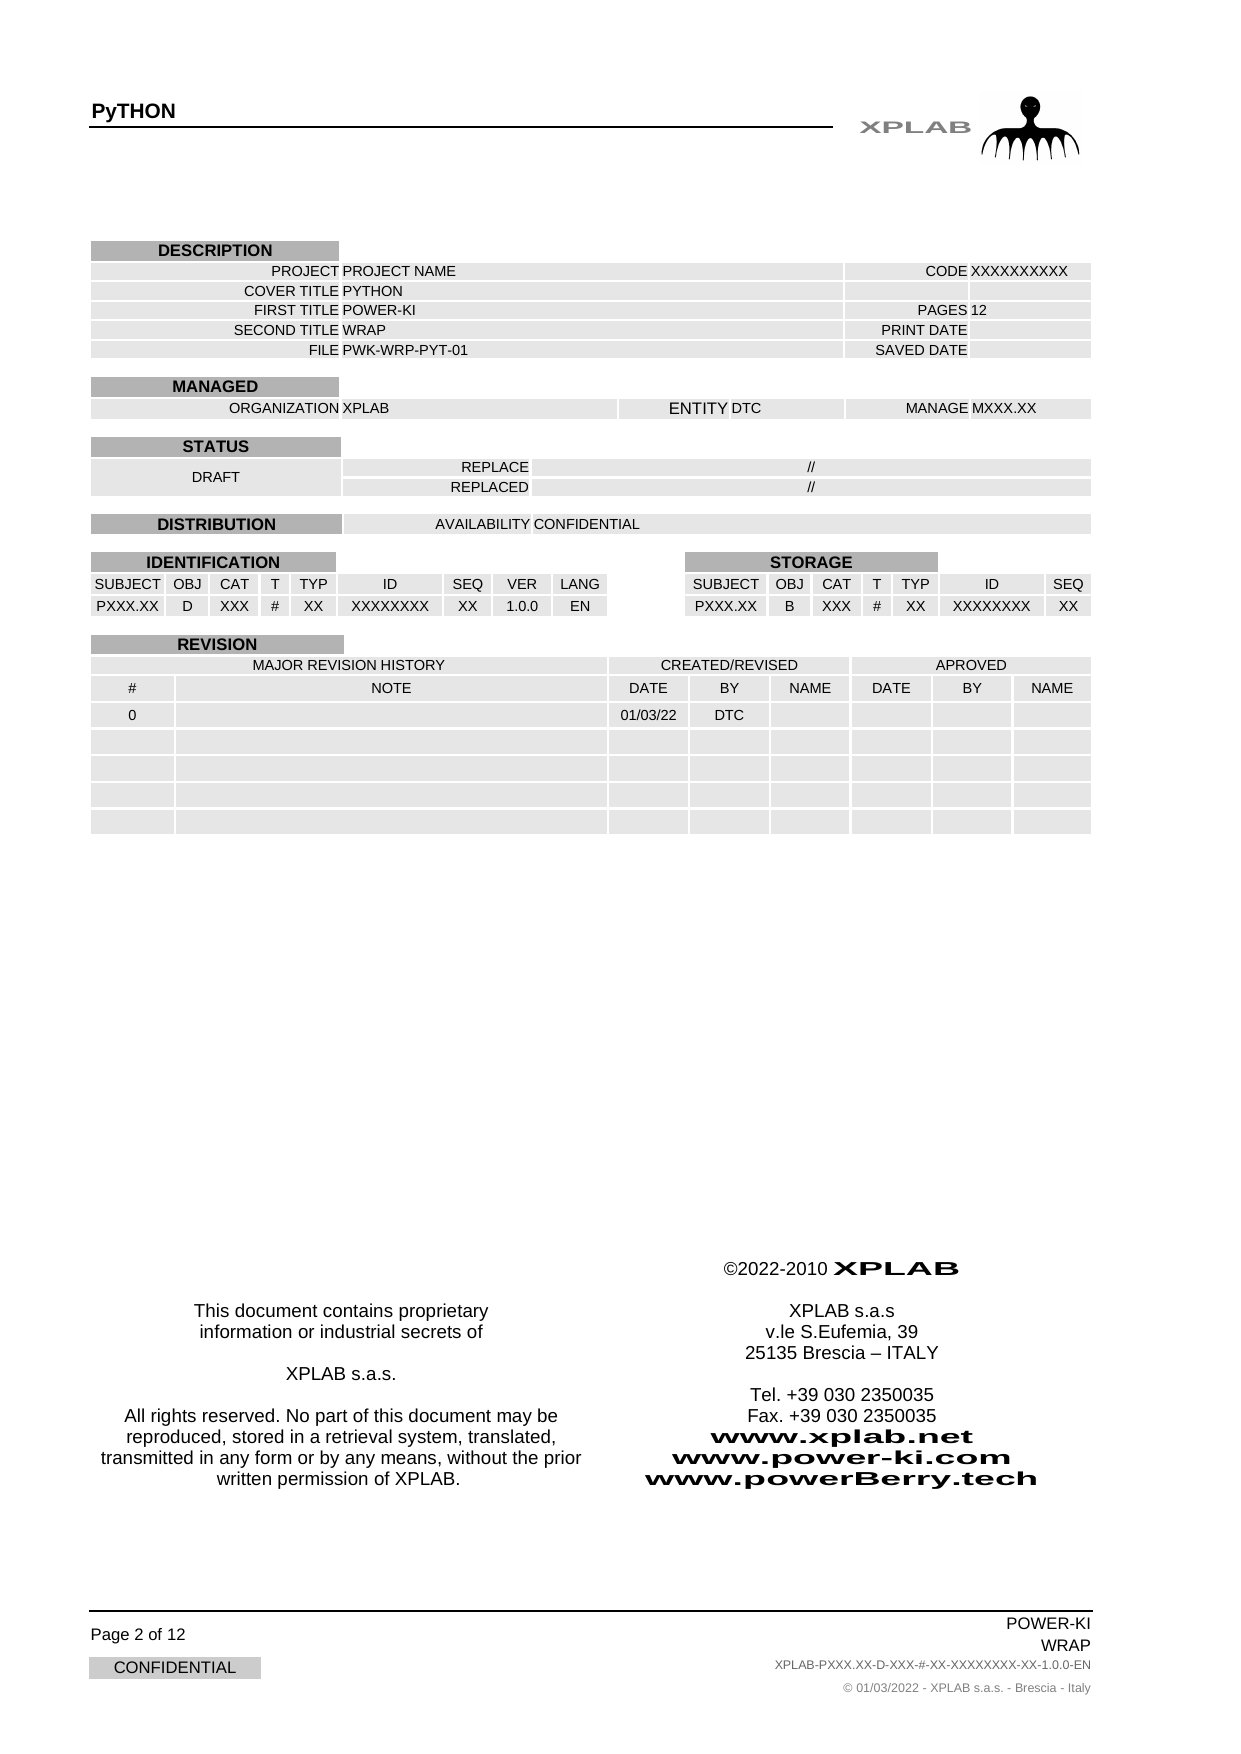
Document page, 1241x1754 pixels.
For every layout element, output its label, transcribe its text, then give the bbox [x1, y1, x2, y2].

table_cell xplab [342, 399, 617, 419]
table_cell [1014, 730, 1091, 754]
table_cell ORGANIZATION [91, 399, 339, 419]
table_cell [609, 730, 688, 754]
table_cell [690, 730, 769, 754]
table_cell SECOND TITLE [91, 321, 339, 339]
table_cell TYP [291, 574, 336, 594]
table_cell 01/03/22 [609, 703, 688, 727]
table_cell OBJ [166, 574, 208, 594]
table_cell [933, 730, 1011, 754]
table_cell [771, 703, 849, 727]
text v.le S.Eufemia, 39 [591, 1321, 1092, 1342]
table_cell [1014, 703, 1091, 727]
text www.xplab.net [591, 1427, 1092, 1448]
table_cell d [166, 596, 208, 616]
table_cell pxxx.xx [685, 596, 766, 616]
table_cell by [690, 676, 769, 701]
table_cell [933, 703, 1011, 727]
table_cell xxxxxxxx [940, 596, 1044, 616]
table_cell # [91, 676, 174, 701]
table_cell PyTHON [342, 282, 843, 300]
text 25135 Brescia – ITALY [591, 1342, 1092, 1363]
table_cell [852, 756, 931, 781]
table_header confidential [533, 514, 1091, 534]
table_cell major revision history [91, 657, 607, 674]
table_cell [690, 756, 769, 781]
table_cell [91, 810, 174, 834]
table_cell FILE [91, 341, 339, 358]
text information or industrial secrets of [91, 1321, 591, 1342]
table_cell CAT [813, 574, 861, 594]
table_cell created/revised [609, 657, 849, 674]
text XPLAB s.a.s. [91, 1363, 591, 1384]
table_cell name [1014, 676, 1091, 701]
table_cell draft [91, 459, 341, 496]
table_cell by [933, 676, 1011, 701]
table_cell # [863, 596, 891, 616]
table_cell // [532, 479, 1091, 496]
table_cell [771, 783, 849, 807]
text Tel. +39 030 2350035 [591, 1384, 1092, 1406]
table_cell [845, 282, 968, 300]
table_cell [91, 730, 174, 754]
table_cell SEQ [1046, 574, 1091, 594]
table_cell [852, 783, 931, 807]
table_cell [970, 341, 1091, 358]
table_header STORAGE [685, 552, 938, 572]
table_cell [690, 783, 769, 807]
table_cell [1014, 783, 1091, 807]
table_cell [1014, 756, 1091, 781]
table_cell date [852, 676, 931, 701]
table_cell Mxxx.xx [971, 399, 1091, 419]
table_cell SAVED DATE [845, 341, 968, 358]
table_cell [176, 730, 607, 754]
table_cell [771, 730, 849, 754]
table_cell date [609, 676, 688, 701]
table_cell ENTITY [619, 399, 729, 419]
table_cell aproved [852, 657, 1091, 674]
table_cell b [769, 596, 810, 616]
table_cell [970, 321, 1091, 339]
picture [978, 92, 1083, 164]
table_cell CAT [210, 574, 258, 594]
table_cell PROJECT [91, 263, 339, 280]
table_cell VER [493, 574, 551, 594]
text ©2022-2010 XPLAB [591, 1258, 1092, 1279]
table_cell name [771, 676, 849, 701]
table_header REVISION [91, 635, 344, 654]
table_cell // [532, 459, 1091, 476]
table_cell [176, 703, 607, 727]
table_cell SUBJECT [685, 574, 766, 594]
table_header [346, 635, 1091, 654]
table_cell 12 [970, 302, 1091, 319]
table_header STATUS [91, 437, 341, 457]
table_cell ID [338, 574, 442, 594]
table_cell WRAP [342, 321, 843, 339]
table_cell xx [291, 596, 336, 616]
table_cell [176, 756, 607, 781]
table_header MANAGED [91, 377, 339, 397]
table_cell TYP [893, 574, 938, 594]
text All rights reserved. No part of this document may be reproduced, stored in a retrieval system, translated, transmitted in any form or by any means, without the prior written permission of XPLAB. [91, 1406, 591, 1490]
table_cell REPLACE [343, 459, 529, 476]
table_cell T [261, 574, 289, 594]
table_cell T [863, 574, 891, 594]
table_cell PRINT DATE [845, 321, 968, 339]
table_cell [933, 756, 1011, 781]
table_cell XXXXXXXXXX [970, 263, 1091, 280]
table_header DISTRIBUTION [91, 514, 342, 534]
table_cell [852, 810, 931, 834]
table_header IDENTIFICATION [91, 552, 336, 572]
table_cell REPLACED [343, 479, 529, 496]
table_cell SEQ [444, 574, 491, 594]
table_cell code [845, 263, 968, 280]
table_cell OBJ [769, 574, 810, 594]
table_cell [852, 703, 931, 727]
table_cell MANAGE [846, 399, 969, 419]
table_cell [176, 810, 607, 834]
table_cell [933, 810, 1011, 834]
table_cell [690, 810, 769, 834]
table_cell [609, 574, 683, 594]
table_cell PWK-WRP-PYT-01 [342, 341, 843, 358]
table_cell POWER-KI [342, 302, 843, 319]
table_cell pxxx.xx [91, 596, 164, 616]
table_cell FIRST TITLE [91, 302, 339, 319]
table_cell [609, 596, 683, 616]
table_cell xx [444, 596, 491, 616]
table_cell note [176, 676, 607, 701]
table_cell 1.0.0 [493, 596, 551, 616]
table_cell [771, 810, 849, 834]
text www.powerBerry.tech [591, 1469, 1092, 1490]
table_cell [852, 730, 931, 754]
text www.power-ki.com [591, 1448, 1092, 1469]
table_cell en [553, 596, 607, 616]
table_cell [771, 756, 849, 781]
table_cell COVER TITLE [91, 282, 339, 300]
table_cell xxxxxxxx [338, 596, 442, 616]
table_cell LANG [553, 574, 607, 594]
table_cell [933, 783, 1011, 807]
table_cell [970, 282, 1091, 300]
table_cell xxx [813, 596, 861, 616]
table_header [338, 552, 607, 572]
table_cell [609, 810, 688, 834]
table_cell dtc [690, 703, 769, 727]
table_header AVAILABILITY [344, 514, 531, 534]
table_header [940, 552, 1091, 572]
table_cell [91, 756, 174, 781]
table_cell xx [893, 596, 938, 616]
text Fax. +39 030 2350035 [591, 1406, 1092, 1427]
table_cell [176, 783, 607, 807]
table_cell dtc [731, 399, 844, 419]
table_cell [609, 783, 688, 807]
table_cell [609, 756, 688, 781]
text XPLAB s.a.s [591, 1300, 1092, 1321]
table_cell ID [940, 574, 1044, 594]
table_cell # [261, 596, 289, 616]
table_header [609, 552, 683, 572]
text This document contains proprietary [91, 1300, 591, 1321]
table_cell 0 [91, 703, 174, 727]
table_cell [1014, 810, 1091, 834]
table_cell xxx [210, 596, 258, 616]
table_cell xx [1046, 596, 1091, 616]
table_cell PAGES [845, 302, 968, 319]
table_header DESCRIPTION [91, 241, 339, 261]
table_cell [91, 783, 174, 807]
table_cell SUBJECT [91, 574, 164, 594]
table_cell Project Name [342, 263, 843, 280]
